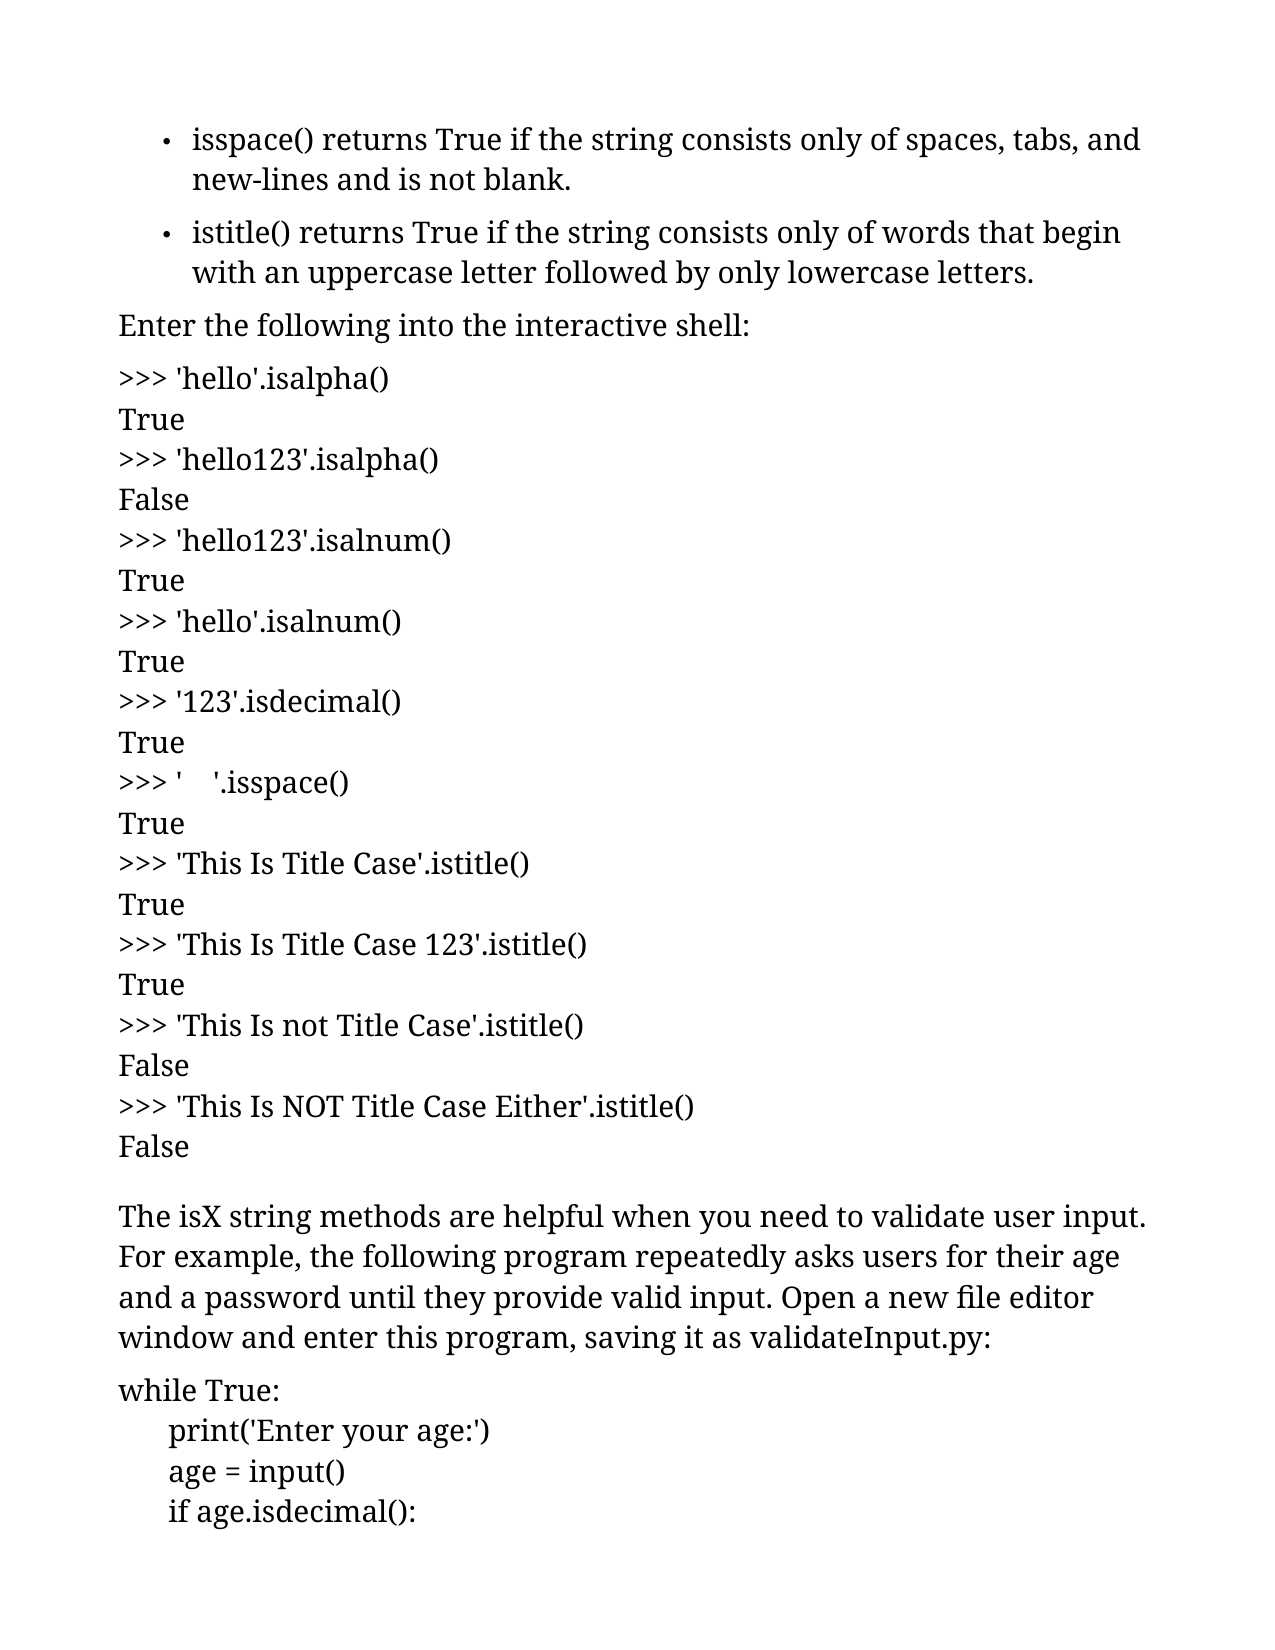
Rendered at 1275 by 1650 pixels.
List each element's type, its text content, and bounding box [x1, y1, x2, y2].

text >>> 'This Is not Title Case'.istitle() [118, 1004, 1157, 1045]
text >>> 'hello123'.isalpha() [118, 438, 1157, 479]
text >>> 'hello'.isalpha() [118, 358, 1157, 398]
text >>> '123'.isdecimal() [118, 681, 1157, 721]
text print('Enter your age:') [118, 1410, 1157, 1451]
text >>> 'hello'.isalnum() [118, 600, 1157, 641]
text True [118, 560, 1157, 600]
text age = input() [118, 1451, 1157, 1491]
text False [118, 479, 1157, 519]
text Enter the following into the interactive shell: [118, 305, 1157, 345]
text True [118, 883, 1157, 923]
text True [118, 802, 1157, 843]
text >>> 'hello123'.isalnum() [118, 519, 1157, 560]
text The isX string methods are helpful when you need to validate user input. For example, the following program repeatedly asks users for their age and a password until they provide valid input. Open a new file editor window and enter this program, saving it as validateInput.py: [118, 1196, 1157, 1357]
text >>> ' '.isspace() [118, 762, 1157, 802]
text if age.isdecimal(): [118, 1491, 1157, 1531]
text True [118, 964, 1157, 1004]
text False [118, 1126, 1157, 1166]
text >>> 'This Is Title Case'.istitle() [118, 843, 1157, 883]
list isspace() returns True if the string consists only of spaces, tabs, and new-lines and is not blank. [162, 118, 1157, 199]
text >>> 'This Is NOT Title Case Either'.istitle() [118, 1085, 1157, 1126]
text while True: [118, 1370, 1157, 1410]
text True [118, 641, 1157, 681]
text >>> 'This Is Title Case 123'.istitle() [118, 923, 1157, 964]
text False [118, 1045, 1157, 1085]
list istitle() returns True if the string consists only of words that begin with an uppercase letter followed by only lowercase letters. [162, 211, 1157, 292]
text True [118, 398, 1157, 438]
text True [118, 721, 1157, 762]
